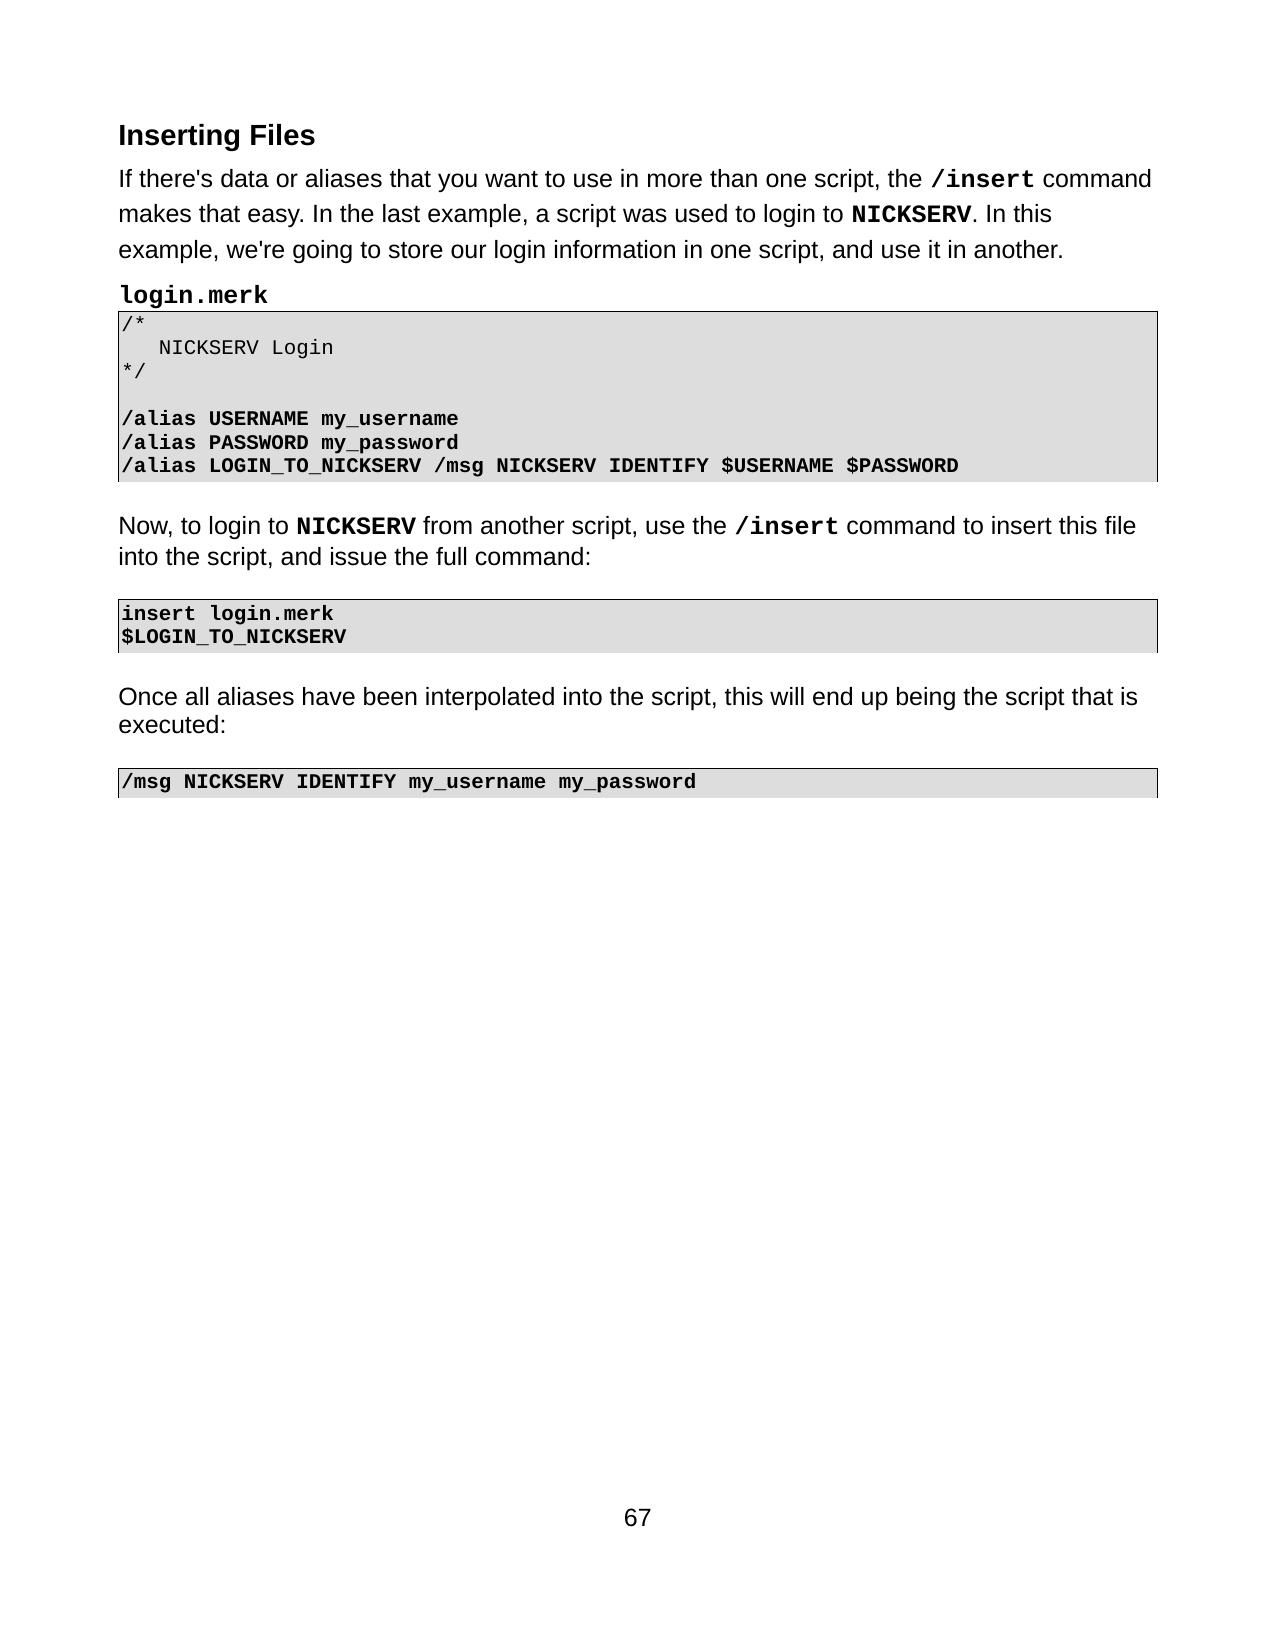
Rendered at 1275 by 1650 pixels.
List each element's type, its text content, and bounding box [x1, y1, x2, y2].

table_header /msg NICKSERV IDENTIFY my_username my_password [119, 769, 1157, 798]
table_header /* NICKSERV Login */ /alias USERNAME my_username /alias PASSWORD my_password /alias LOGIN_TO_NICKSERV /msg NICKSERV IDENTIFY $USERNAME $PASSWORD [119, 312, 1157, 482]
table_header insert login.merk $LOGIN_TO_NICKSERV [119, 600, 1157, 653]
text Once all aliases have been interpolated into the script, this will end up being the script that is executed: [118, 682, 1157, 739]
subtitle Inserting Files [118, 118, 1157, 152]
text Now, to login to NICKSERV from another script, use the /insert command to insert this file into the script, and issue the full command: [118, 511, 1157, 571]
text If there's data or aliases that you want to use in more than one script, the /insert command makes that easy. In the last example, a script was used to login to NICKSERV. In this example, we're going to store our login information in one script, and use it in another. [118, 164, 1157, 263]
text login.merk [118, 282, 1157, 311]
